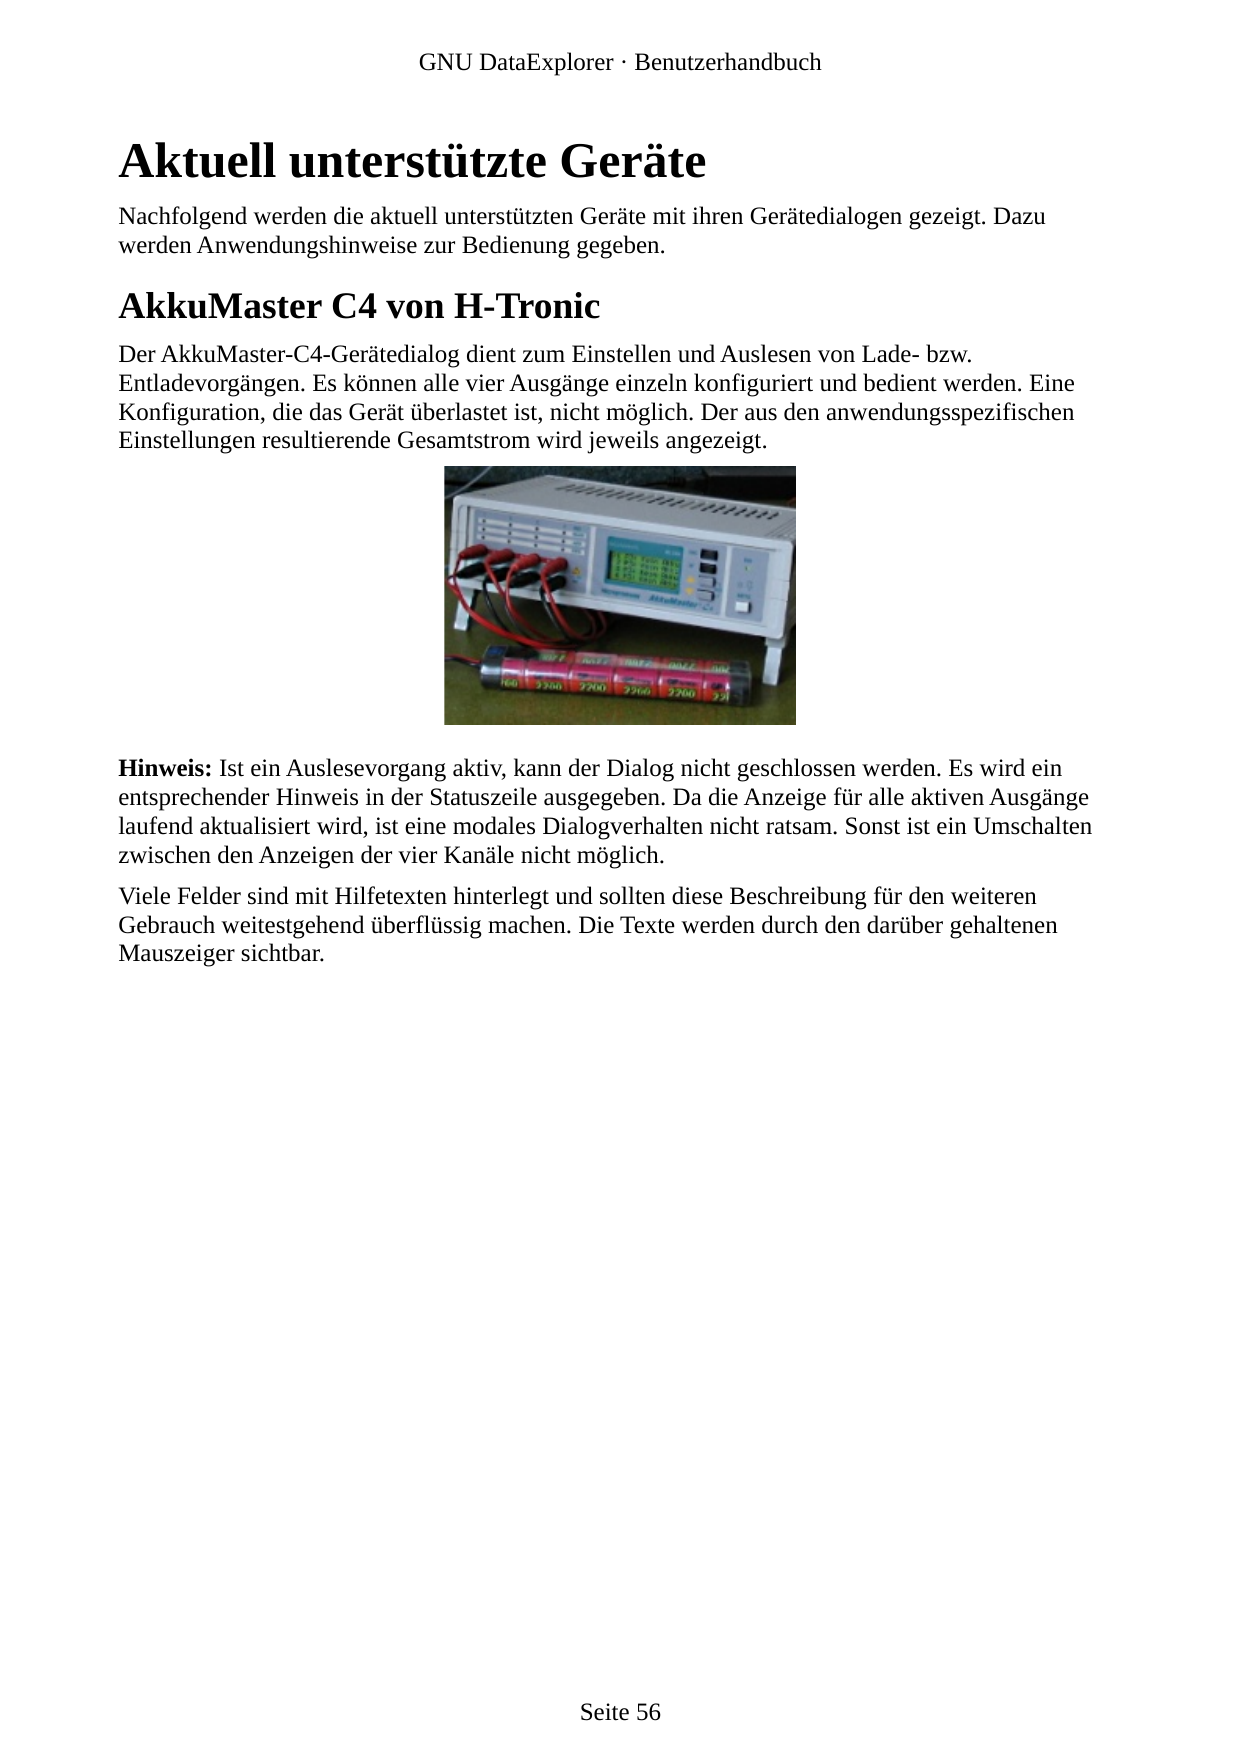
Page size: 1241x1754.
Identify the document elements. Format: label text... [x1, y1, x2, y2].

text Nachfolgend werden die aktuell unterstützten Geräte mit ihren Gerätedialogen gezeigt. Dazu werden Anwendungshinweise zur Bedienung gegeben. [118, 201, 1122, 259]
text Viele Felder sind mit Hilfetexten hinterlegt und sollten diese Beschreibung für den weiteren Gebrauch weitestgehend überflüssig machen. Die Texte werden durch den darüber gehaltenen Mauszeiger sichtbar. [118, 881, 1122, 967]
picture [444, 466, 796, 725]
text Hinweis: Ist ein Auslesevorgang aktiv, kann der Dialog nicht geschlossen werden. Es wird ein entsprechender Hinweis in der Statuszeile ausgegeben. Da die Anzeige für alle aktiven Ausgänge laufend aktualisiert wird, ist eine modales Dialogverhalten nicht ratsam. Sonst ist ein Umschalten zwischen den Anzeigen der vier Kanäle nicht möglich. [118, 725, 1122, 868]
subtitle Aktuell unterstützte Geräte [118, 131, 1122, 189]
text Der AkkuMaster-C4-Gerätedialog dient zum Einstellen und Auslesen von Lade- bzw. Entladevorgängen. Es können alle vier Ausgänge einzeln konfiguriert und bedient werden. Eine Konfiguration, die das Gerät überlastet ist, nicht möglich. Der aus den anwendungsspezifischen Einstellungen resultierende Gesamtstrom wird jeweils angezeigt. [118, 339, 1122, 454]
subtitle AkkuMaster C4 von H-Tronic [118, 284, 1122, 327]
